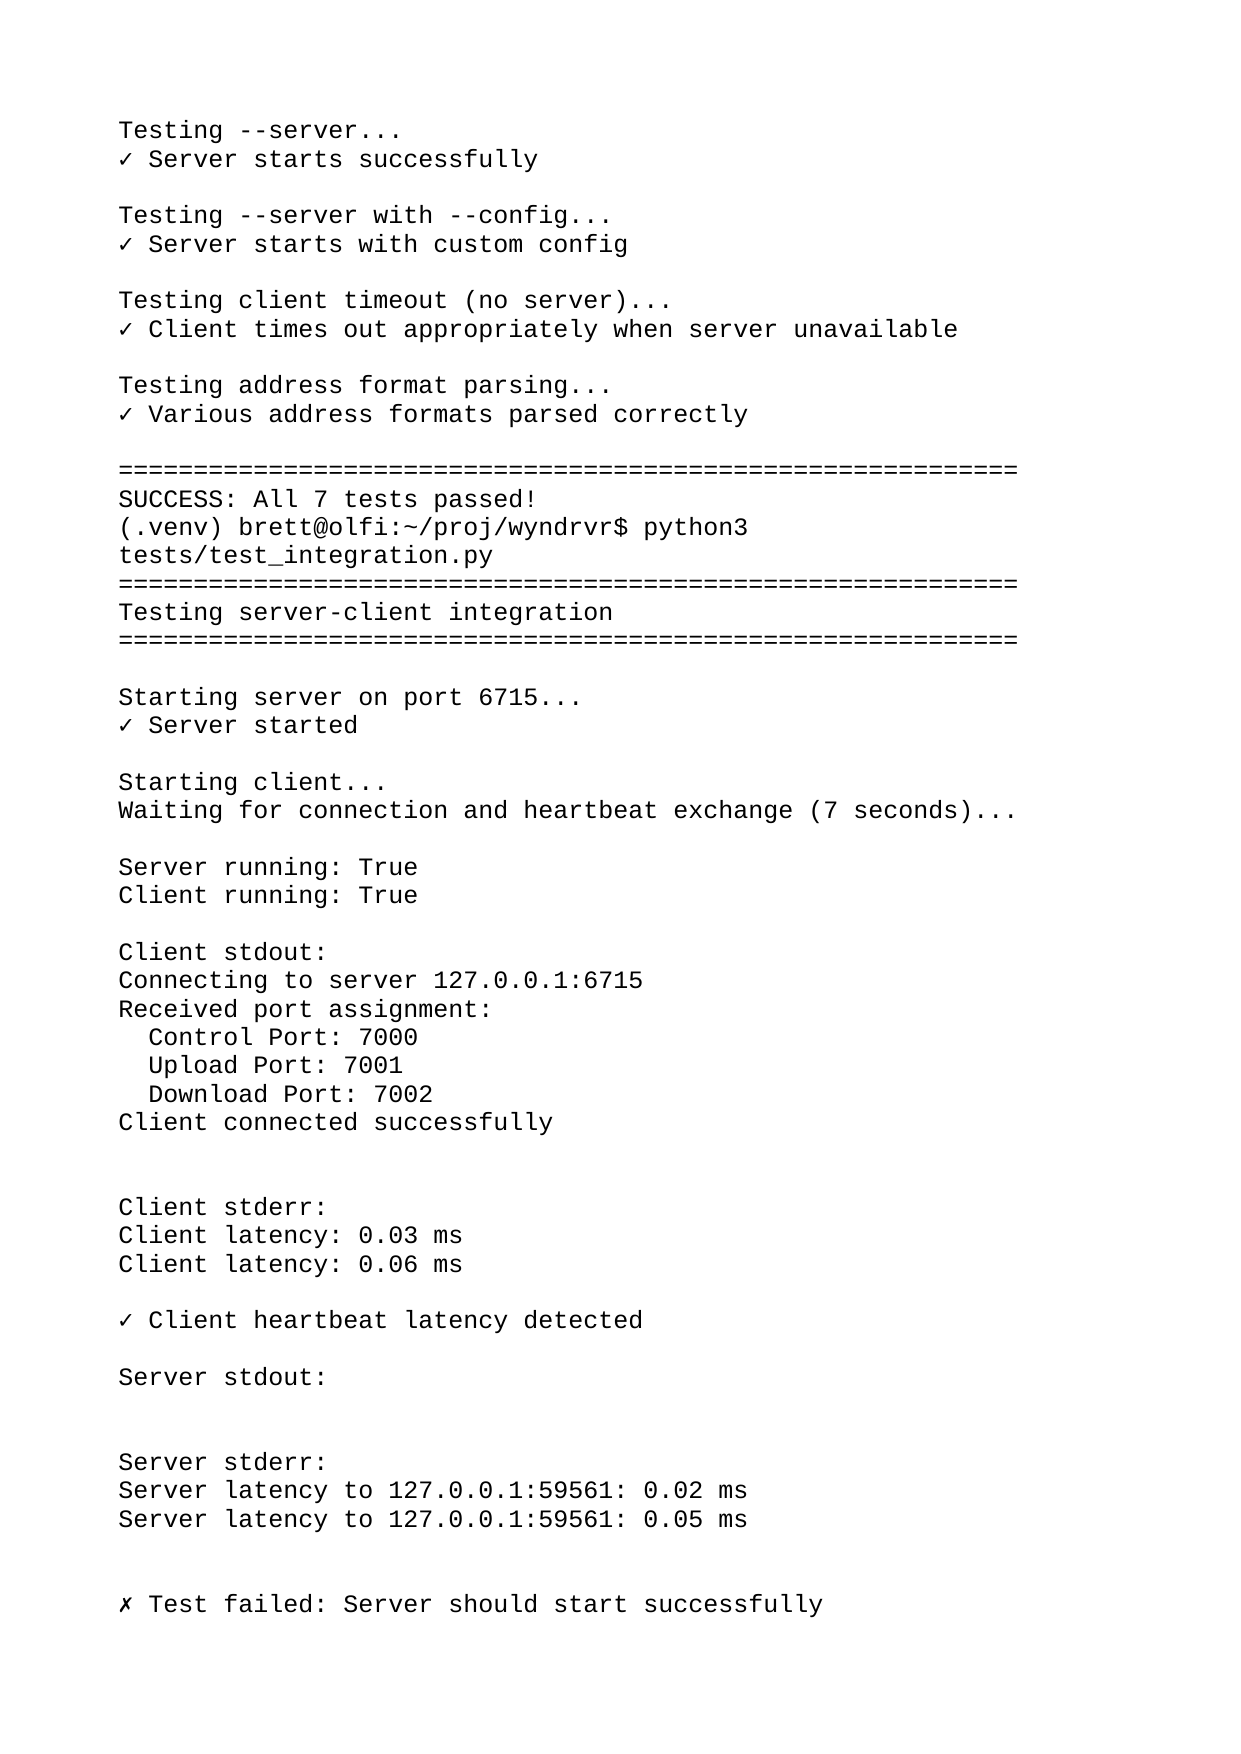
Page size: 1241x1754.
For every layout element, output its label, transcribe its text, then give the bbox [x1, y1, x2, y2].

text Starting server on port 6715... [118, 685, 1122, 713]
text ============================================================ [118, 458, 1122, 486]
text ============================================================ [118, 628, 1122, 656]
text Received port assignment: [118, 996, 1122, 1025]
text Download Port: 7002 [118, 1081, 1122, 1110]
text Server running: True [118, 855, 1122, 883]
text ✓ Server starts with custom config [118, 231, 1122, 260]
text Testing address format parsing... [118, 373, 1122, 401]
text Client connected successfully [118, 1110, 1122, 1138]
text Client latency: 0.03 ms [118, 1223, 1122, 1251]
text Waiting for connection and heartbeat exchange (7 seconds)... [118, 798, 1122, 826]
text ✓ Client heartbeat latency detected [118, 1308, 1122, 1336]
text Server stderr: [118, 1450, 1122, 1478]
text ✓ Client times out appropriately when server unavailable [118, 316, 1122, 345]
text Connecting to server 127.0.0.1:6715 [118, 968, 1122, 996]
text Control Port: 7000 [118, 1025, 1122, 1053]
text ============================================================ [118, 571, 1122, 600]
text (.venv) brett@olfi:~/proj/wyndrvr$ python3 tests/test_integration.py [118, 515, 1122, 571]
text ✓ Server started [118, 713, 1122, 741]
text ✗ Test failed: Server should start successfully [118, 1591, 1122, 1620]
text ✓ Server starts successfully [118, 146, 1122, 175]
text ✓ Various address formats parsed correctly [118, 401, 1122, 430]
text Testing client timeout (no server)... [118, 288, 1122, 316]
text Client stdout: [118, 940, 1122, 968]
text Server stdout: [118, 1365, 1122, 1393]
text Upload Port: 7001 [118, 1053, 1122, 1081]
text SUCCESS: All 7 tests passed! [118, 486, 1122, 515]
text Testing server-client integration [118, 600, 1122, 628]
text Client latency: 0.06 ms [118, 1251, 1122, 1280]
text Client running: True [118, 883, 1122, 911]
text Server latency to 127.0.0.1:59561: 0.05 ms [118, 1506, 1122, 1535]
text Testing --server... [118, 118, 1122, 146]
text Testing --server with --config... [118, 203, 1122, 231]
text Client stderr: [118, 1195, 1122, 1223]
text Server latency to 127.0.0.1:59561: 0.02 ms [118, 1478, 1122, 1506]
text Starting client... [118, 770, 1122, 798]
